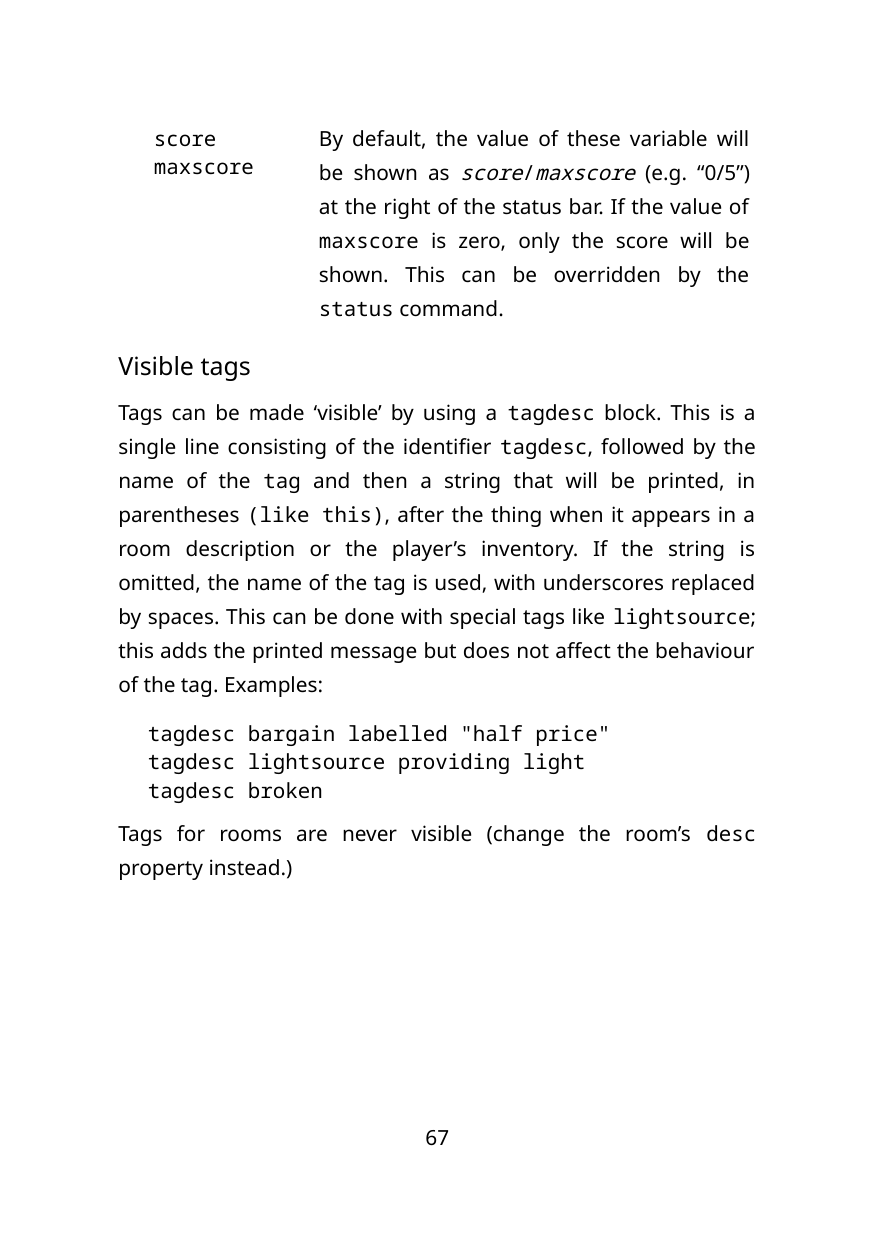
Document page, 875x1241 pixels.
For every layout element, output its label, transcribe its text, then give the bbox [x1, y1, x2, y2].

table_cell score maxscore [118, 118, 313, 343]
text Tags for rooms are never visible (change the room’s desc property instead.) [118, 819, 756, 881]
text tagdesc lightsource providing light [148, 747, 756, 776]
text tagdesc bargain labelled "half price" [148, 719, 756, 747]
table_cell By default, the value of these variable will be shown as score/maxscore (e.g. “0/5”) at the right of the status bar. If the value of maxscore is zero, only the score will be shown. This can be overridden by the status command. [313, 118, 756, 343]
subtitle Visible tags [118, 349, 756, 383]
text tagdesc broken [148, 776, 756, 804]
text Tags can be made ‘visible’ by using a tagdesc block. This is a single line consisting of the identifier tagdesc, followed by the name of the tag and then a string that will be printed, in parentheses (like this), after the thing when it appears in a room description or the player’s inventory. If the string is omitted, the name of the tag is used, with underscores replaced by spaces. This can be done with special tags like lightsource; this adds the printed message but does not affect the behaviour of the tag. Examples: [118, 398, 756, 699]
